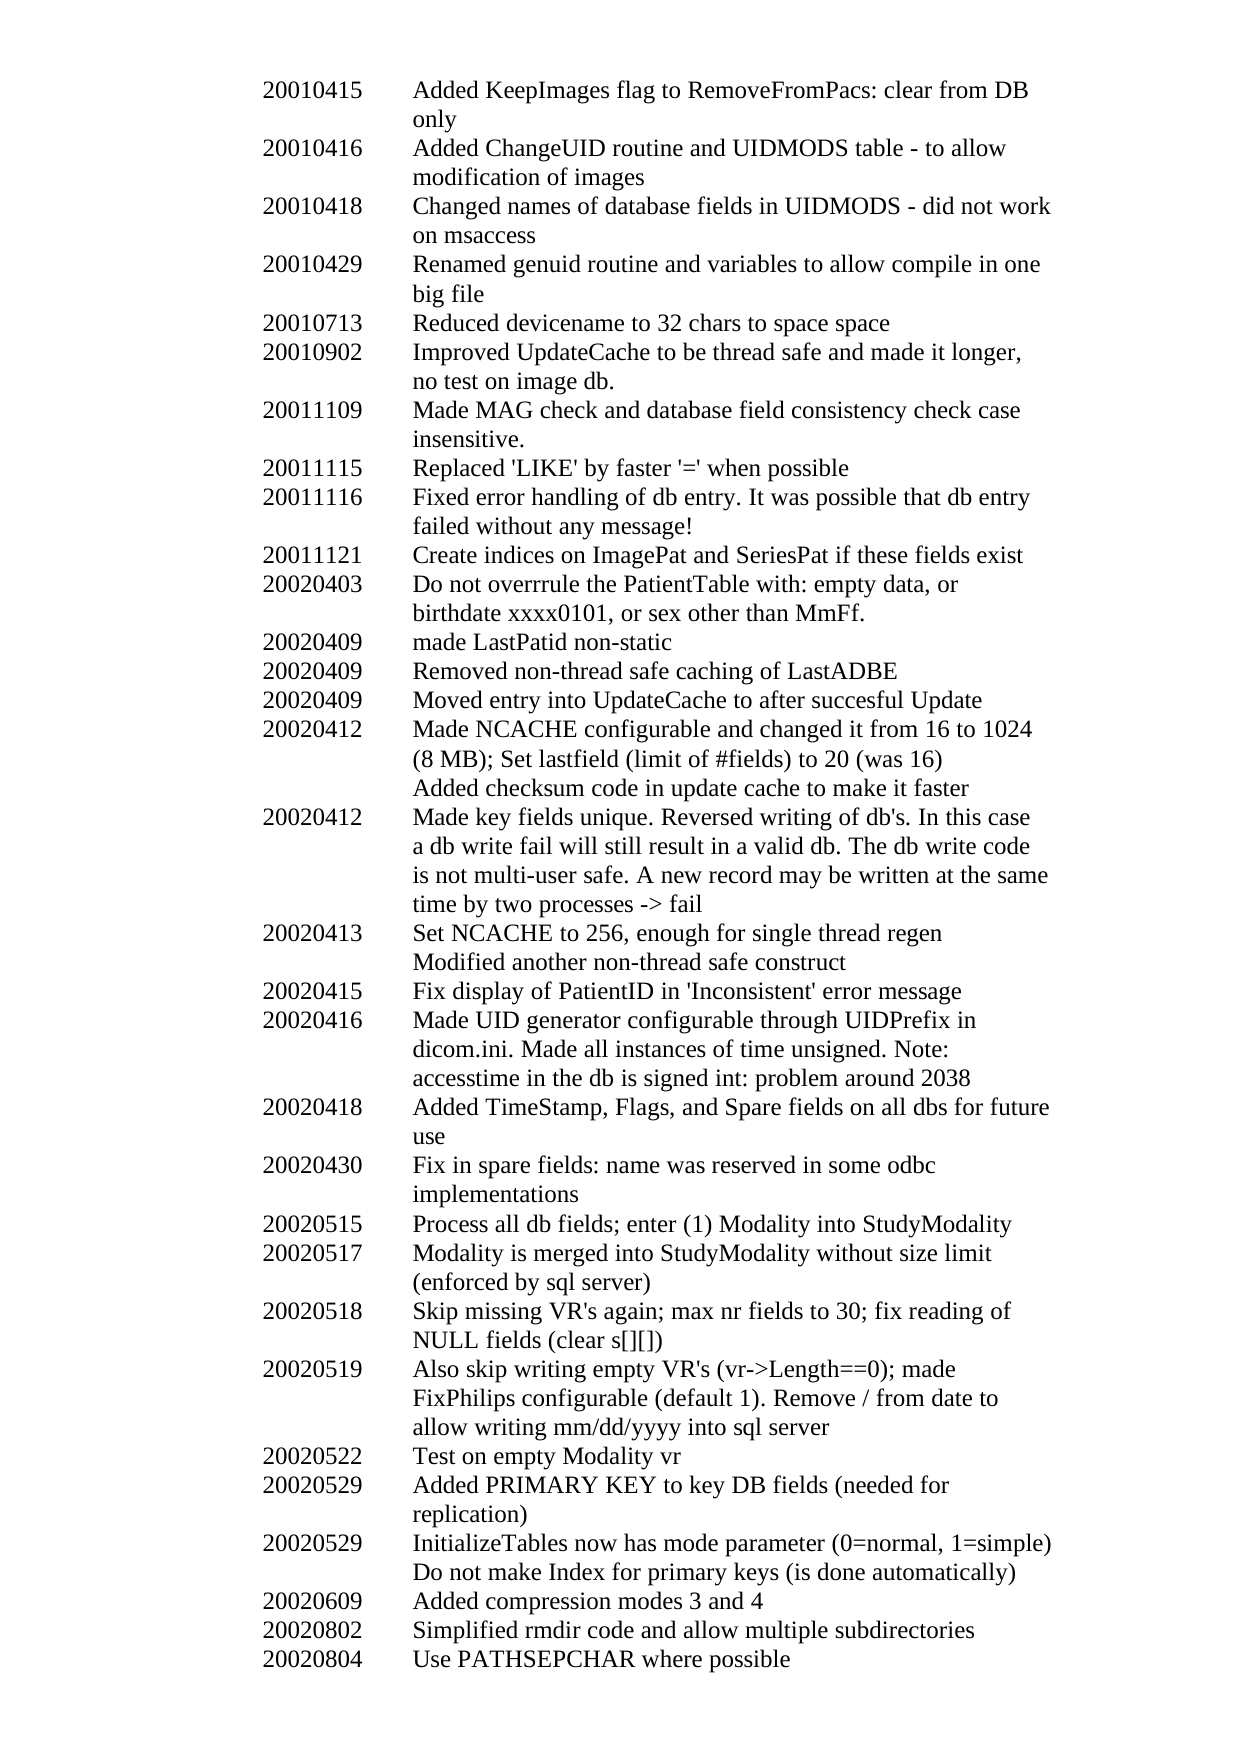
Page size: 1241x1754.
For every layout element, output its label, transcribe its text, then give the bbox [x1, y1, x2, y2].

text insensitive. [337, 424, 1053, 453]
text 20020412 Made key fields unique. Reversed writing of db's. In this case [187, 802, 1053, 831]
text 20020416 Made UID generator configurable through UIDPrefix in dicom.ini. Made all instances of time unsigned. Note: accesstime in the db is signed int: problem around 2038 [262, 1005, 1053, 1092]
text 20011121 Create indices on ImagePat and SeriesPat if these fields exist [187, 540, 1053, 569]
text Modified another non-thread safe construct [337, 947, 1053, 976]
text 20020802 Simplified rmdir code and allow multiple subdirectories [187, 1615, 1053, 1644]
text 20020403 Do not overrrule the PatientTable with: empty data, or birthdate xxxx0101, or sex other than MmFf. [262, 569, 1053, 627]
text 20010902 Improved UpdateCache to be thread safe and made it longer, no test on image db. [262, 337, 1053, 395]
text 20020522 Test on empty Modality vr [187, 1441, 1053, 1470]
text 20010415 Added KeepImages flag to RemoveFromPacs: clear from DB only [262, 75, 1053, 133]
text 20020412 Made NCACHE configurable and changed it from 16 to 1024 (8 MB); Set lastfield (limit of #fields) to 20 (was 16) [262, 714, 1053, 772]
text 20020409 Removed non-thread safe caching of LastADBE [187, 656, 1053, 685]
text a db write fail will still result in a valid db. The db write code is not multi-user safe. A new record may be written at the same time by two processes -> fail [412, 831, 1053, 918]
text 20011109 Made MAG check and database field consistency check case [187, 395, 1053, 424]
text Do not make Index for primary keys (is done automatically) [337, 1557, 1053, 1586]
text 20020418 Added TimeStamp, Flags, and Spare fields on all dbs for future use [262, 1092, 1053, 1150]
text 20020529 Added PRIMARY KEY to key DB fields (needed for replication) [262, 1470, 1053, 1528]
text 20020529 InitializeTables now has mode parameter (0=normal, 1=simple) [187, 1528, 1053, 1557]
text 20020518 Skip missing VR's again; max nr fields to 30; fix reading of NULL fields (clear s[][]) [262, 1296, 1053, 1354]
text 20020409 made LastPatid non-static [187, 627, 1053, 656]
text 20020413 Set NCACHE to 256, enough for single thread regen [187, 918, 1053, 947]
text 20020517 Modality is merged into StudyModality without size limit (enforced by sql server) [262, 1237, 1053, 1296]
text 20020409 Moved entry into UpdateCache to after succesful Update [187, 685, 1053, 714]
text 20011116 Fixed error handling of db entry. It was possible that db entry [187, 482, 1053, 511]
text failed without any message! [337, 511, 1053, 540]
text 20010429 Renamed genuid routine and variables to allow compile in one big file [262, 249, 1053, 307]
text 20020415 Fix display of PatientID in 'Inconsistent' error message [187, 976, 1053, 1005]
text 20020519 Also skip writing empty VR's (vr->Length==0); made FixPhilips configurable (default 1). Remove / from date to allow writing mm/dd/yyyy into sql server [262, 1354, 1053, 1441]
text 20020430 Fix in spare fields: name was reserved in some odbc implementations [262, 1150, 1053, 1208]
text 20020515 Process all db fields; enter (1) Modality into StudyModality [187, 1208, 1053, 1237]
text 20010416 Added ChangeUID routine and UIDMODS table - to allow modification of images [262, 133, 1053, 191]
text 20020609 Added compression modes 3 and 4 [187, 1586, 1053, 1615]
text 20010713 Reduced devicename to 32 chars to space space [187, 307, 1053, 337]
text 20011115 Replaced 'LIKE' by faster '=' when possible [187, 453, 1053, 482]
text Added checksum code in update cache to make it faster [337, 772, 1053, 802]
text 20020804 Use PATHSEPCHAR where possible [187, 1644, 1053, 1673]
text 20010418 Changed names of database fields in UIDMODS - did not work on msaccess [262, 191, 1053, 249]
